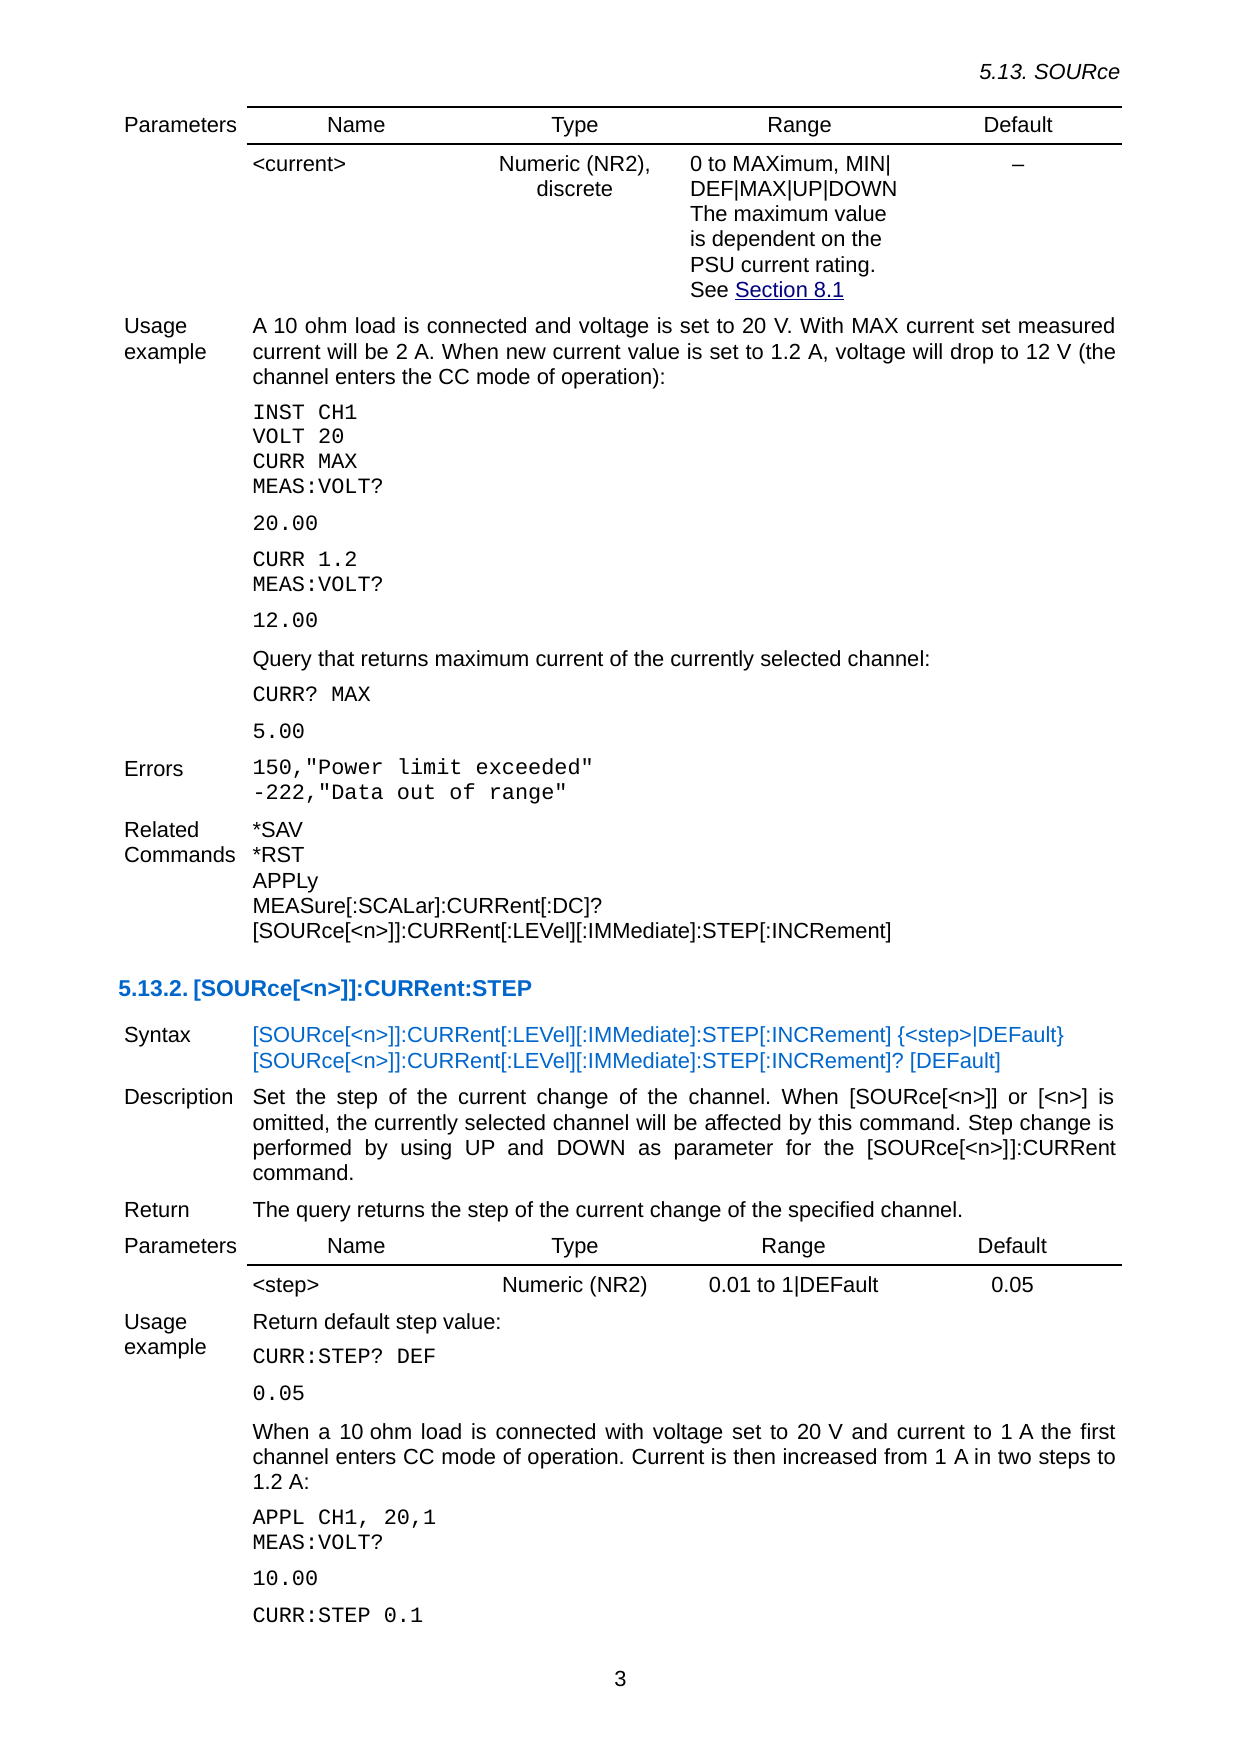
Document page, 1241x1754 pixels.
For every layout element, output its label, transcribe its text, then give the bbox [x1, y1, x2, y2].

table_cell Type [465, 108, 684, 143]
table_header Syntax [118, 1017, 247, 1078]
table_header [SOURce[<n>]]:CURRent[:LEVel][:IMMediate]:STEP[:INCRement] {<step>|DEFault} [SOURce[<n>]]:CURRent[:LEVel][:IMMediate]:STEP[:INCRement]? [DEFault] [247, 1017, 1122, 1078]
table_cell Set the step of the current change of the channel. When [SOURce[<n>]] or [<n>] is omitted, the currently selected channel will be affected by this command. Step change is performed by using UP and DOWN as parameter for the [SOURce[<n>]]:CURRent command. [247, 1079, 1122, 1191]
table_cell Usage example [118, 308, 247, 750]
table_cell Numeric (NR2), discrete [465, 145, 684, 308]
table_cell Return default step value: CURR:STEP? DEF 0.05 When a 10 ohm load is connected with voltage set to 20 V and current to 1 A the first channel enters CC mode of operation. Current is then increased from 1 A in two steps to 1.2 A: APPL CH1, 20,1 MEAS:VOLT? 10.00 CURR:STEP 0.1 [247, 1303, 1122, 1634]
table_cell *SAV *RST APPLy MEASure[:SCALar]:CURRent[:DC]? [SOURce[<n>]]:CURRent[:LEVel][:IMMediate]:STEP[:INCRement] [247, 811, 1122, 949]
table_cell The query returns the step of the current change of the specified channel. [247, 1191, 1122, 1227]
table_cell Parameters [118, 106, 247, 308]
table_cell <current> [247, 145, 465, 308]
table_cell 0.01 to 1|DEFault [684, 1266, 903, 1303]
table_cell Numeric (NR2) [465, 1266, 684, 1303]
subtitle [SOURce[<n>]]:CURRent:STEP [118, 975, 1122, 1002]
table_cell 150,"Power limit exceeded" -222,"Data out of range" [247, 750, 1122, 811]
table_cell Related Commands [118, 811, 247, 949]
table_cell Default [914, 108, 1122, 143]
table_cell Parameters [118, 1228, 247, 1303]
table_cell 0.05 [903, 1266, 1122, 1303]
table_cell Errors [118, 750, 247, 811]
table_cell Range [684, 108, 914, 143]
table_cell Return [118, 1191, 247, 1227]
table_cell Name [247, 108, 465, 143]
table_cell Range [684, 1228, 903, 1264]
table_cell Type [465, 1228, 684, 1264]
table_cell Description [118, 1079, 247, 1191]
table_cell <step> [247, 1266, 465, 1303]
table_cell – [914, 145, 1122, 308]
table_cell 0 to MAXimum, MIN|DEF|MAX|UP|DOWN The maximum value is dependent on the PSU current rating. See Section 8.1 [684, 145, 914, 308]
table_cell Usage example [118, 1303, 247, 1634]
table_cell Default [903, 1228, 1122, 1264]
table_cell A 10 ohm load is connected and voltage is set to 20 V. With MAX current set measured current will be 2 A. When new current value is set to 1.2 A, voltage will drop to 12 V (the channel enters the CC mode of operation): INST CH1 VOLT 20 CURR MAX MEAS:VOLT? 20.00 CURR 1.2 MEAS:VOLT? 12.00 Query that returns maximum current of the currently selected channel: CURR? MAX 5.00 [247, 308, 1122, 750]
table_cell Name [247, 1228, 465, 1264]
